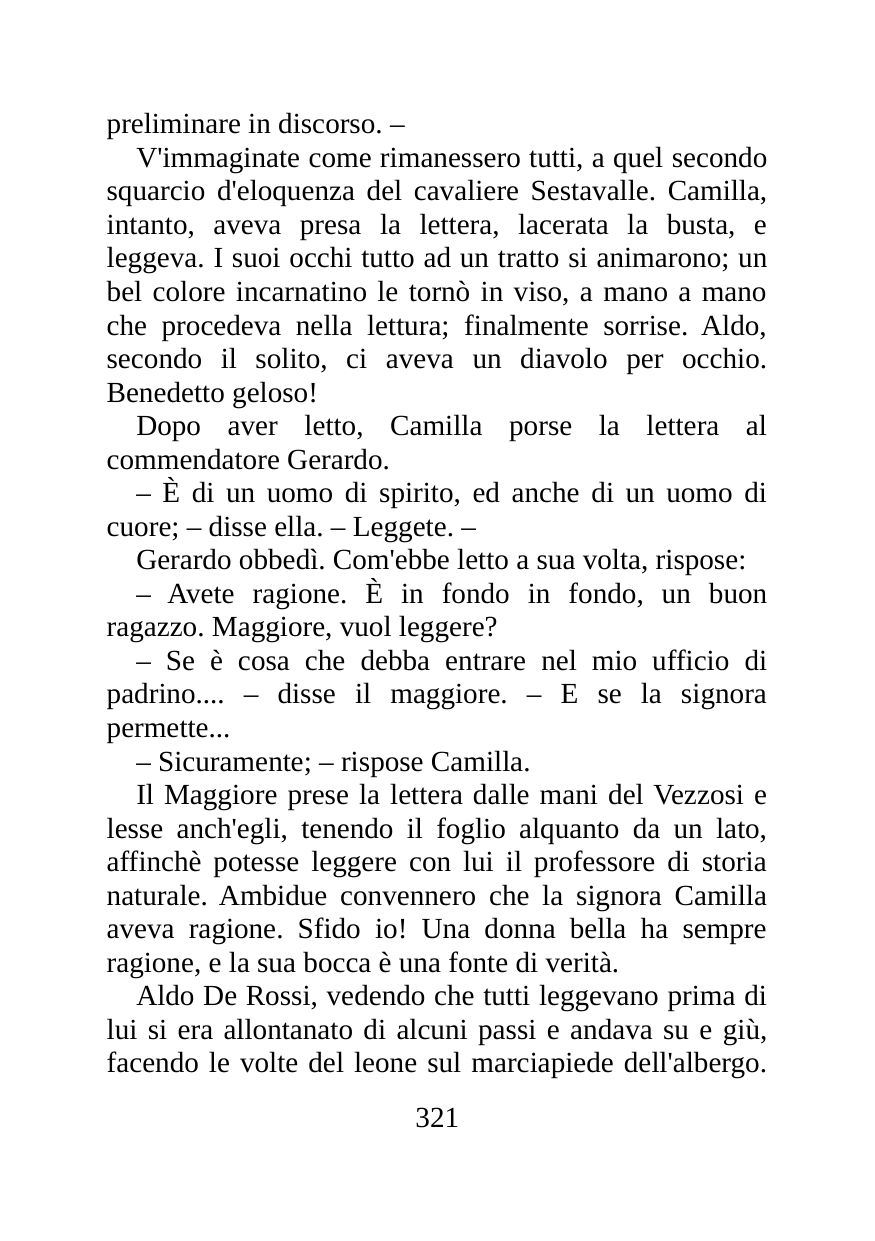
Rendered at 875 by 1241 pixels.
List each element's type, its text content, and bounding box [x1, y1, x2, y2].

text Aldo De Rossi, vedendo che tutti leggevano prima di lui si era allontanato di alcuni passi e andava su e giù, facendo le volte del leone sul marciapiede dell'albergo. [106, 978, 768, 1079]
text ‒ Se è cosa che debba entrare nel mio ufficio di padrino.... ‒ disse il maggiore. ‒ E se la signora permette... [106, 643, 768, 744]
text Gerardo obbedì. Com'ebbe letto a sua volta, rispose: [106, 542, 768, 576]
text ‒ Sicuramente; ‒ rispose Camilla. [106, 744, 768, 777]
text V'immaginate come rimanessero tutti, a quel secondo squarcio d'eloquenza del cavaliere Sestavalle. Camilla, intanto, aveva presa la lettera, lacerata la busta, e leggeva. I suoi occhi tutto ad un tratto si animarono; un bel colore incarnatino le tornò in viso, a mano a mano che procedeva nella lettura; finalmente sorrise. Aldo, secondo il solito, ci aveva un diavolo per occhio. Benedetto geloso! [106, 140, 768, 408]
text Dopo aver letto, Camilla porse la lettera al commendatore Gerardo. [106, 408, 768, 475]
text ‒ Avete ragione. È in fondo in fondo, un buon ragazzo. Maggiore, vuol leggere? [106, 576, 768, 643]
text ‒ È di un uomo di spirito, ed anche di un uomo di cuore; ‒ disse ella. ‒ Leggete. ‒ [106, 475, 768, 542]
text Il Maggiore prese la lettera dalle mani del Vezzosi e lesse anch'egli, tenendo il foglio alquanto da un lato, affinchè potesse leggere con lui il professore di storia naturale. Ambidue convennero che la signora Camilla aveva ragione. Sfido io! Una donna bella ha sempre ragione, e la sua bocca è una fonte di verità. [106, 777, 768, 978]
text preliminare in discorso. ‒ [106, 106, 768, 140]
